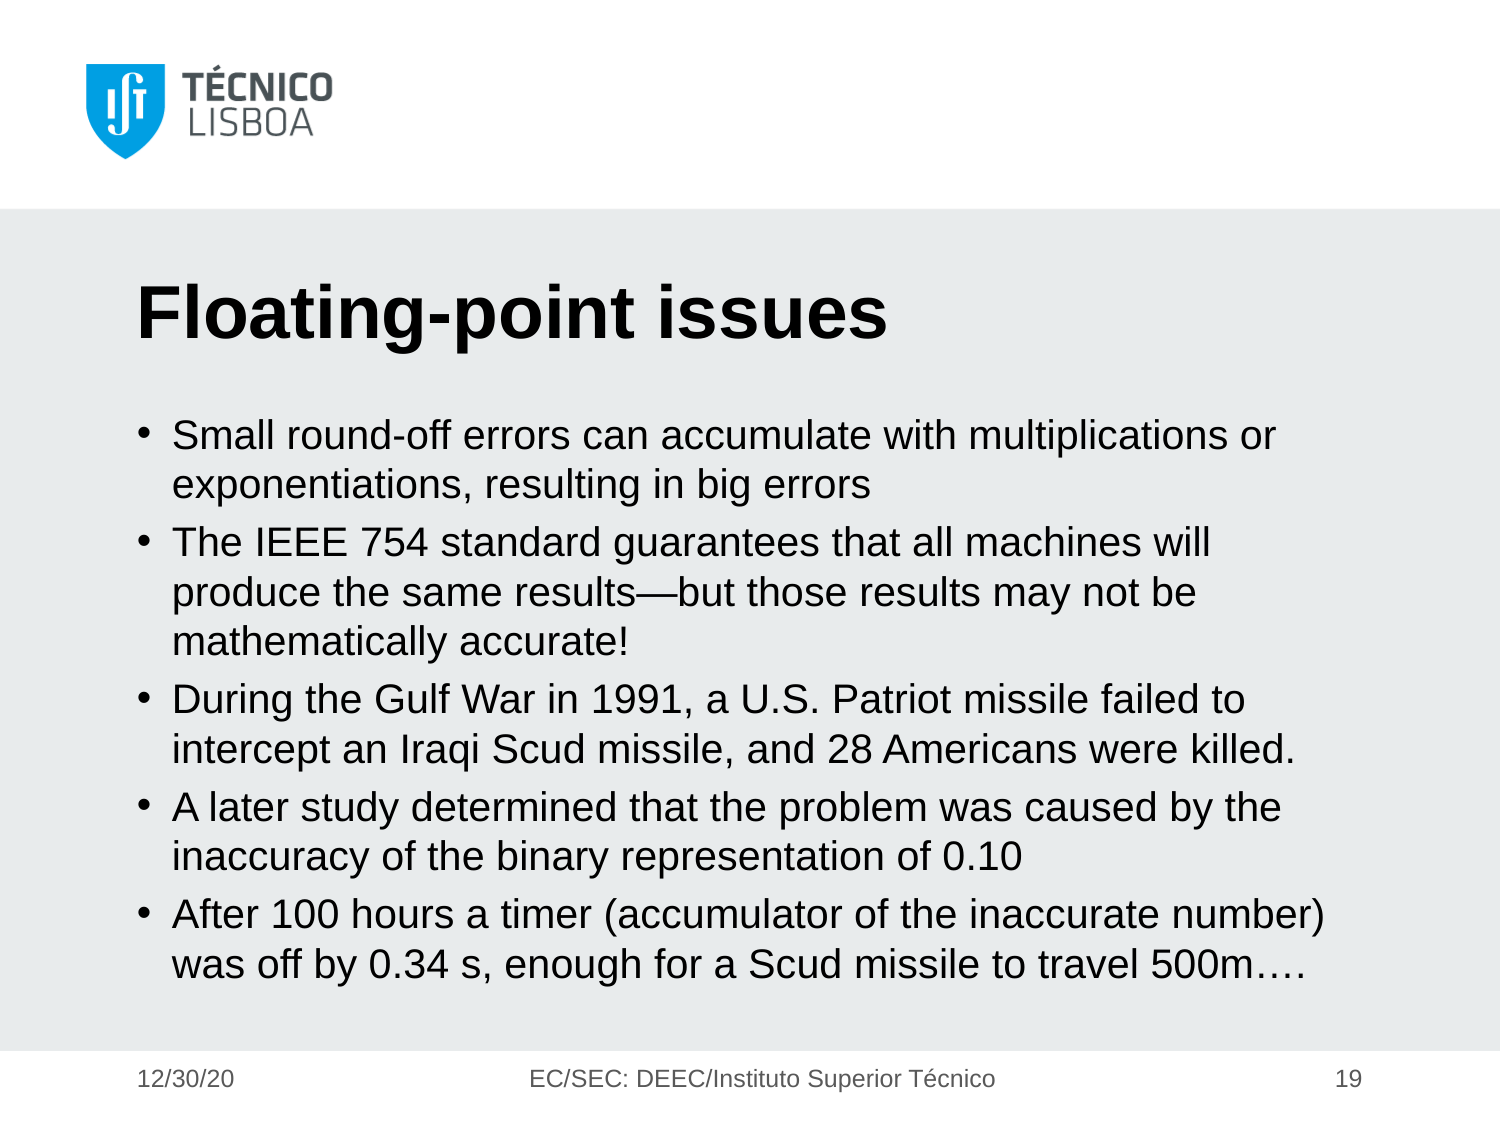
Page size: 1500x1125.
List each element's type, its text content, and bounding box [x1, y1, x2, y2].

footer EC/SEC: DEEC/Instituto Superior Técnico [512, 1052, 1021, 1103]
slide_number 12/30/20 [121, 1052, 425, 1103]
title Floating-point issues [121, 237, 1378, 381]
picture [0, 0, 1500, 1125]
list Small round-off errors can accumulate with multiplications or exponentiations, resulting in big errors The IEEE 754 standard guarantees that all machines will produce the same results—but those results may not be mathematically accurate! During the Gulf War in 1991, a U.S. Patriot missile failed to intercept an Iraqi Scud missile, and 28 Americans were killed. A later study determined that the problem was caused by the inaccuracy of the binary representation of 0.10 After 100 hours a timer (accumulator of the inaccurate number) was off by 0.34 s, enough for a Scud missile to travel 500m…. [121, 400, 1378, 1005]
slide_number [1077, 1052, 1378, 1103]
